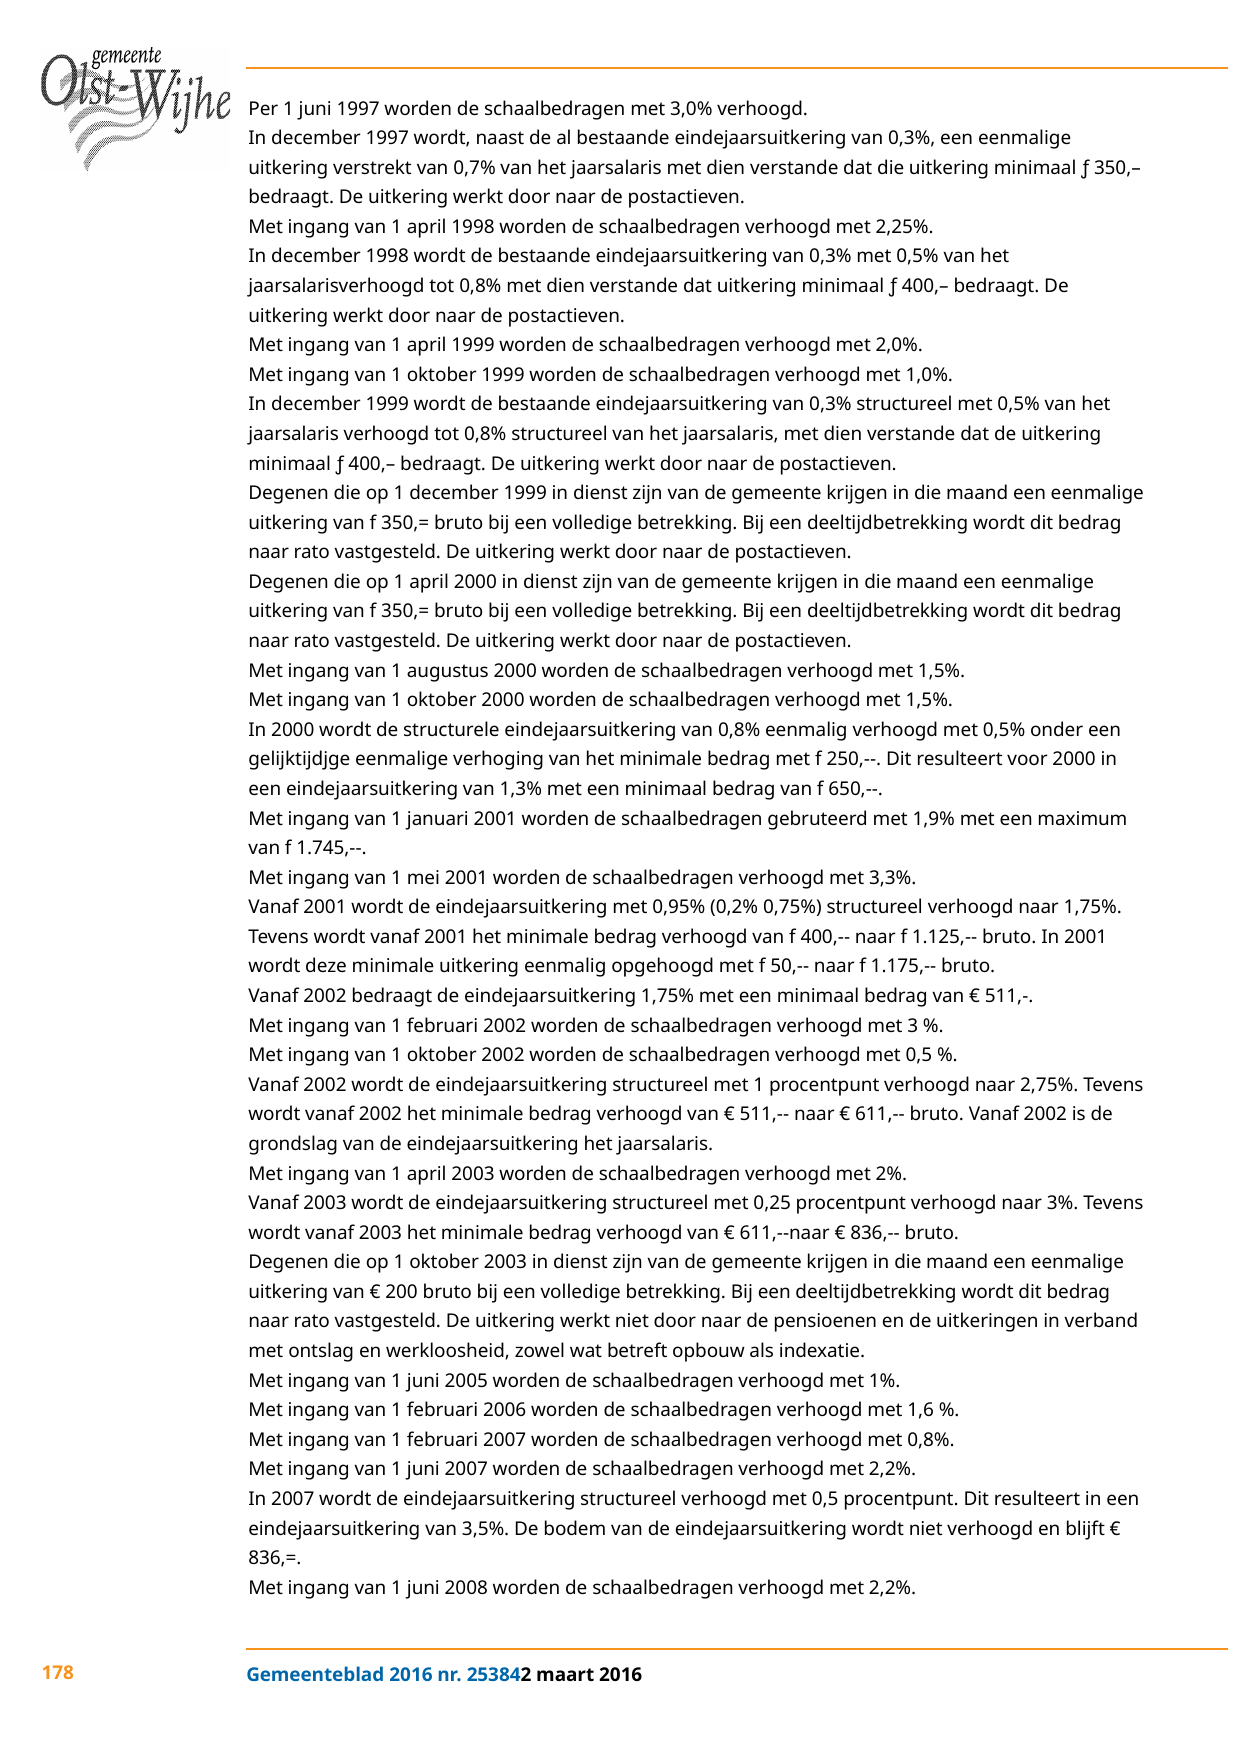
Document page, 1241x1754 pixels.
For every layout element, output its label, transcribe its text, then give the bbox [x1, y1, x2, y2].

text Met ingang van 1 juni 2007 worden de schaalbedragen verhoogd met 2,2%. [248, 1456, 1152, 1481]
text Met ingang van 1 januari 2001 worden de schaalbedragen gebruteerd met 1,9% met een maximum van f 1.745,--. [248, 805, 1152, 860]
text Met ingang van 1 oktober 2000 worden de schaalbedragen verhoogd met 1,5%. [248, 686, 1152, 712]
text In 2000 wordt de structurele eindejaarsuitkering van 0,8% eenmalig verhoogd met 0,5% onder een gelijktijdjge eenmalige verhoging van het minimale bedrag met f 250,--. Dit resulteert voor 2000 in een eindejaarsuitkering van 1,3% met een minimaal bedrag van f 650,--. [248, 716, 1152, 801]
text Met ingang van 1 april 2003 worden de schaalbedragen verhoogd met 2%. [248, 1160, 1152, 1186]
text Met ingang van 1 februari 2007 worden de schaalbedragen verhoogd met 0,8%. [248, 1426, 1152, 1452]
text Met ingang van 1 juni 2008 worden de schaalbedragen verhoogd met 2,2%. [248, 1574, 1152, 1600]
text Vanaf 2002 wordt de eindejaarsuitkering structureel met 1 procentpunt verhoogd naar 2,75%. Tevens wordt vanaf 2002 het minimale bedrag verhoogd van € 511,-- naar € 611,-- bruto. Vanaf 2002 is de grondslag van de eindejaarsuitkering het jaarsalaris. [248, 1071, 1152, 1156]
text Met ingang van 1 oktober 2002 worden de schaalbedragen verhoogd met 0,5 %. [248, 1041, 1152, 1067]
text Degenen die op 1 december 1999 in dienst zijn van de gemeente krijgen in die maand een eenmalige uitkering van f 350,= bruto bij een volledige betrekking. Bij een deeltijdbetrekking wordt dit bedrag naar rato vastgesteld. De uitkering werkt door naar de postactieven. [248, 479, 1152, 564]
text Degenen die op 1 april 2000 in dienst zijn van de gemeente krijgen in die maand een eenmalige uitkering van f 350,= bruto bij een volledige betrekking. Bij een deeltijdbetrekking wordt dit bedrag naar rato vastgesteld. De uitkering werkt door naar de postactieven. [248, 568, 1152, 653]
text Met ingang van 1 juni 2005 worden de schaalbedragen verhoogd met 1%. [248, 1367, 1152, 1393]
text In 2007 wordt de eindejaarsuitkering structureel verhoogd met 0,5 procentpunt. Dit resulteert in een eindejaarsuitkering van 3,5%. De bodem van de eindejaarsuitkering wordt niet verhoogd en blijft € 836,=. [248, 1485, 1152, 1570]
text Met ingang van 1 oktober 1999 worden de schaalbedragen verhoogd met 1,0%. [248, 361, 1152, 387]
text Met ingang van 1 april 1998 worden de schaalbedragen verhoogd met 2,25%. [248, 213, 1152, 239]
text In december 1999 wordt de bestaande eindejaarsuitkering van 0,3% structureel met 0,5% van het jaarsalaris verhoogd tot 0,8% structureel van het jaarsalaris, met dien verstande dat de uitkering minimaal ƒ 400,– bedraagt. De uitkering werkt door naar de postactieven. [248, 391, 1152, 476]
text Met ingang van 1 augustus 2000 worden de schaalbedragen verhoogd met 1,5%. [248, 657, 1152, 683]
text Met ingang van 1 februari 2002 worden de schaalbedragen verhoogd met 3 %. [248, 1012, 1152, 1038]
text In december 1998 wordt de bestaande eindejaarsuitkering van 0,3% met 0,5% van het jaarsalarisverhoogd tot 0,8% met dien verstande dat uitkering minimaal ƒ 400,– bedraagt. De uitkering werkt door naar de postactieven. [248, 243, 1152, 328]
text In december 1997 wordt, naast de al bestaande eindejaarsuitkering van 0,3%, een eenmalige uitkering verstrekt van 0,7% van het jaarsalaris met dien verstande dat die uitkering minimaal ƒ 350,– bedraagt. De uitkering werkt door naar de postactieven. [248, 124, 1152, 209]
text Degenen die op 1 oktober 2003 in dienst zijn van de gemeente krijgen in die maand een eenmalige uitkering van € 200 bruto bij een volledige betrekking. Bij een deeltijdbetrekking wordt dit bedrag naar rato vastgesteld. De uitkering werkt niet door naar de pensioenen en de uitkeringen in verband met ontslag en werkloosheid, zowel wat betreft opbouw als indexatie. [248, 1248, 1152, 1363]
text Vanaf 2001 wordt de eindejaarsuitkering met 0,95% (0,2% 0,75%) structureel verhoogd naar 1,75%. Tevens wordt vanaf 2001 het minimale bedrag verhoogd van f 400,-- naar f 1.125,-- bruto. In 2001 wordt deze minimale uitkering eenmalig opgehoogd met f 50,-- naar f 1.175,-- bruto. [248, 893, 1152, 978]
text Met ingang van 1 februari 2006 worden de schaalbedragen verhoogd met 1,6 %. [248, 1396, 1152, 1422]
text Per 1 juni 1997 worden de schaalbedragen met 3,0% verhoogd. [248, 95, 1152, 121]
text Met ingang van 1 april 1999 worden de schaalbedragen verhoogd met 2,0%. [248, 331, 1152, 357]
text Vanaf 2002 bedraagt de eindejaarsuitkering 1,75% met een minimaal bedrag van € 511,-. [248, 982, 1152, 1008]
picture [41, 47, 231, 172]
text Met ingang van 1 mei 2001 worden de schaalbedragen verhoogd met 3,3%. [248, 864, 1152, 890]
text Vanaf 2003 wordt de eindejaarsuitkering structureel met 0,25 procentpunt verhoogd naar 3%. Tevens wordt vanaf 2003 het minimale bedrag verhoogd van € 611,--naar € 836,-- bruto. [248, 1189, 1152, 1245]
